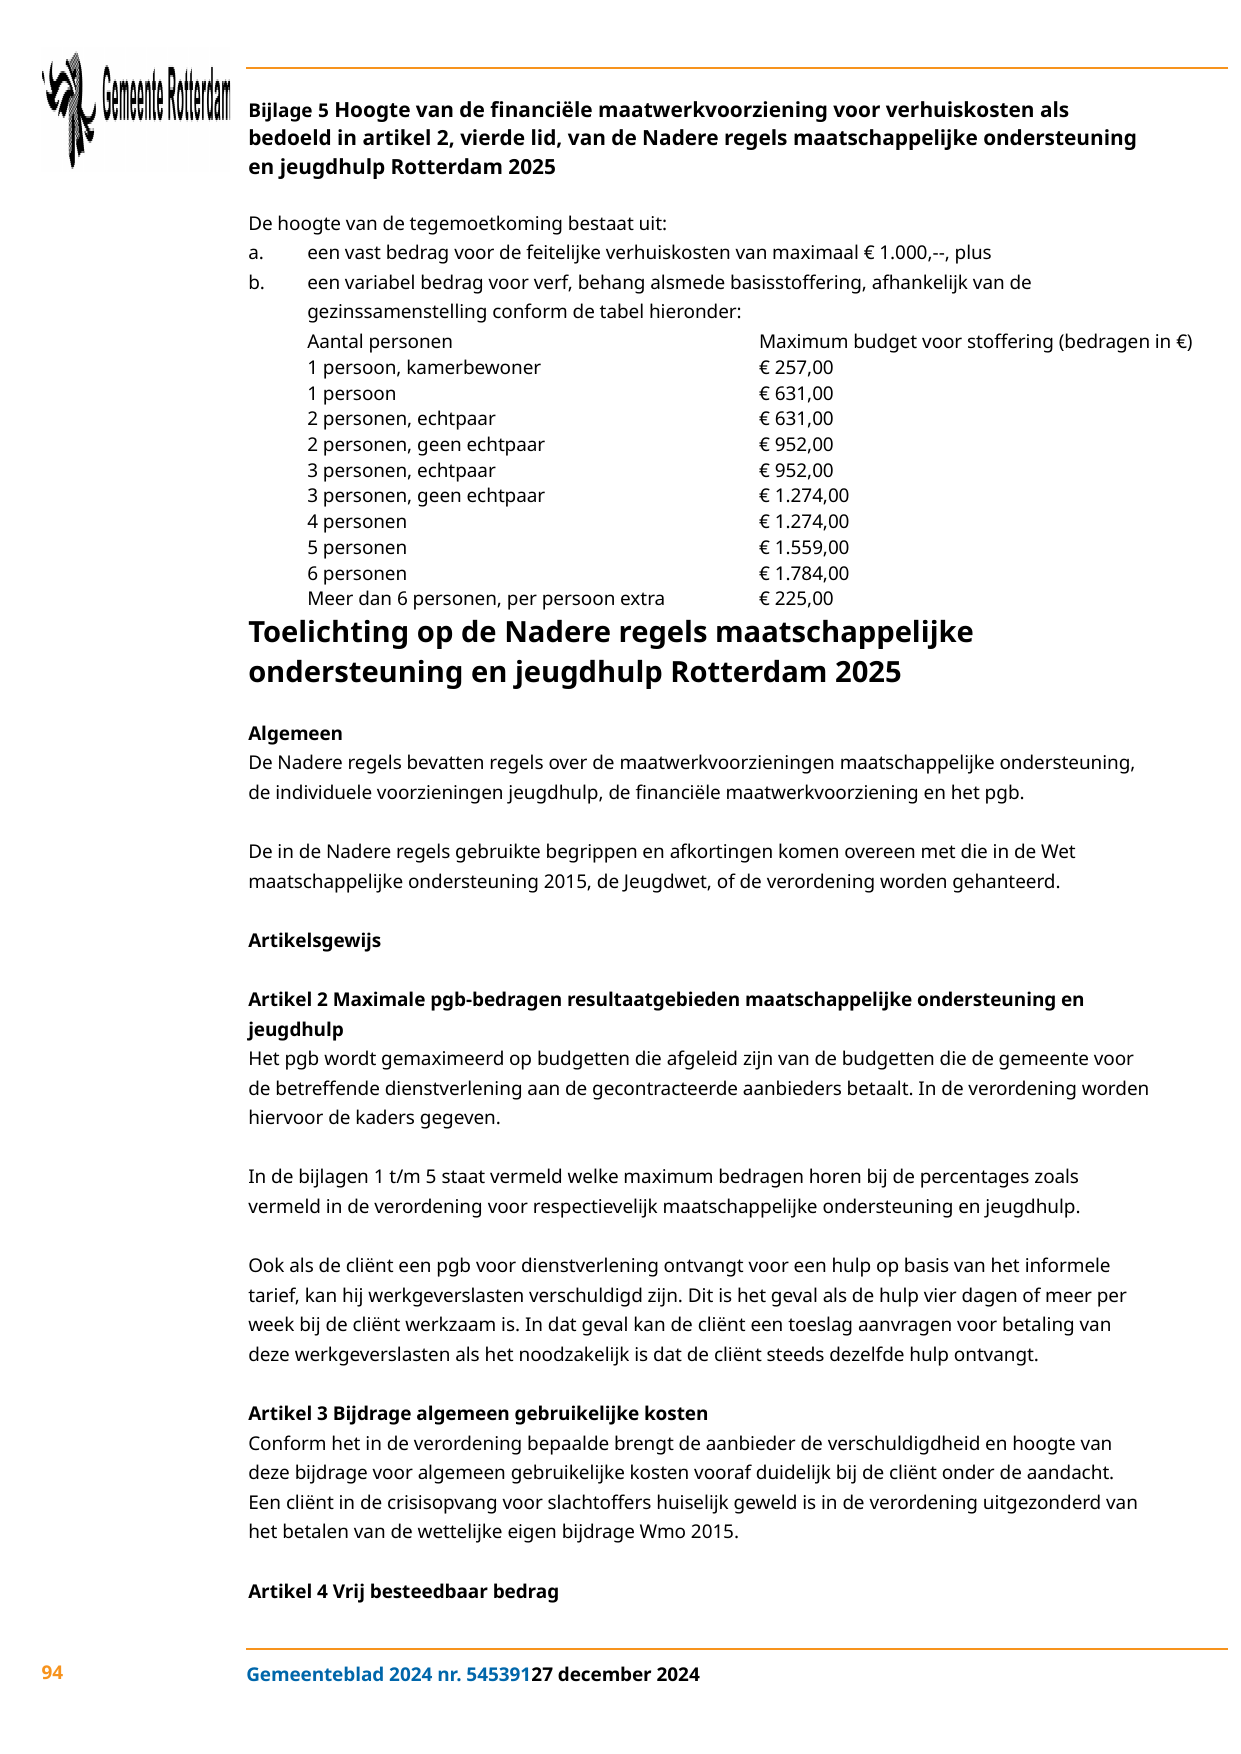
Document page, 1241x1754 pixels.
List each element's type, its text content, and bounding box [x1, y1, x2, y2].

table_cell € 631,00 [759, 405, 1211, 431]
text Artikelsgewijs [248, 927, 1152, 953]
text Toelichting op de Nadere regels maatschappelijke ondersteuning en jeugdhulp Rotterdam 2025 [248, 611, 1152, 691]
text Artikel 3 Bijdrage algemeen gebruikelijke kosten [248, 1400, 1152, 1426]
text De hoogte van de tegemoetkoming bestaat uit: [248, 210, 1152, 236]
table_cell 3 personen, echtpaar [307, 457, 759, 483]
text Artikel 2 Maximale pgb-bedragen resultaatgebieden maatschappelijke ondersteuning en jeugdhulp [248, 986, 1152, 1041]
table_cell € 1.274,00 [759, 483, 1211, 508]
table_header Aantal personen [307, 328, 759, 354]
table_cell 2 personen, echtpaar [307, 405, 759, 431]
table_cell 1 persoon [307, 380, 759, 405]
table_cell € 631,00 [759, 380, 1211, 405]
table_cell € 1.784,00 [759, 560, 1211, 586]
list een vast bedrag voor de feitelijke verhuiskosten van maximaal € 1.000,--, plus [248, 239, 1152, 265]
text De in de Nadere regels gebruikte begrippen en afkortingen komen overeen met die in de Wet maatschappelijke ondersteuning 2015, de Jeugdwet, of de verordening worden gehanteerd. [248, 838, 1152, 893]
table_cell 1 persoon, kamerbewoner [307, 354, 759, 380]
text Conform het in de verordening bepaalde brengt de aanbieder de verschuldigdheid en hoogte van deze bijdrage voor algemeen gebruikelijke kosten vooraf duidelijk bij de cliënt onder de aandacht. Een cliënt in de crisisopvang voor slachtoffers huiselijk geweld is in de verordening uitgezonderd van het betalen van de wettelijke eigen bijdrage Wmo 2015. [248, 1430, 1152, 1544]
text Het pgb wordt gemaximeerd op budgetten die afgeleid zijn van de budgetten die de gemeente voor de betreffende dienstverlening aan de gecontracteerde aanbieders betaalt. In de verordening worden hiervoor de kaders gegeven. [248, 1045, 1152, 1130]
text In de bijlagen 1 t/m 5 staat vermeld welke maximum bedragen horen bij de percentages zoals vermeld in de verordening voor respectievelijk maatschappelijke ondersteuning en jeugdhulp. [248, 1164, 1152, 1219]
table_cell 4 personen [307, 508, 759, 534]
table_cell € 257,00 [759, 354, 1211, 380]
text Artikel 4 Vrij besteedbaar bedrag [248, 1578, 1152, 1603]
table_cell € 952,00 [759, 457, 1211, 483]
table_cell 3 personen, geen echtpaar [307, 483, 759, 508]
table_cell € 1.274,00 [759, 508, 1211, 534]
table_cell 6 personen [307, 560, 759, 586]
table_cell € 225,00 [759, 586, 1211, 611]
table_cell Meer dan 6 personen, per persoon extra [307, 586, 759, 611]
text De Nadere regels bevatten regels over de maatwerkvoorzieningen maatschappelijke ondersteuning, de individuele voorzieningen jeugdhulp, de financiële maatwerkvoorziening en het pgb. [248, 749, 1152, 805]
table_cell 5 personen [307, 534, 759, 560]
picture [41, 47, 231, 172]
list een variabel bedrag voor verf, behang alsmede basisstoffering, afhankelijk van de gezinssamenstelling conform de tabel hieronder: [248, 269, 1152, 324]
text Ook als de cliënt een pgb voor dienstverlening ontvangt voor een hulp op basis van het informele tarief, kan hij werkgeverslasten verschuldigd zijn. Dit is het geval als de hulp vier dagen of meer per week bij de cliënt werkzaam is. In dat geval kan de cliënt een toeslag aanvragen voor betaling van deze werkgeverslasten als het noodzakelijk is dat de cliënt steeds dezelfde hulp ontvangt. [248, 1252, 1152, 1367]
table_cell € 952,00 [759, 431, 1211, 457]
table_header Maximum budget voor stoffering (bedragen in €) [759, 328, 1211, 354]
text Bijlage 5 Hoogte van de financiële maatwerkvoorziening voor verhuiskosten als bedoeld in artikel 2, vierde lid, van de Nadere regels maatschappelijke ondersteuning en jeugdhulp Rotterdam 2025 [248, 95, 1152, 180]
text Algemeen [248, 720, 1152, 746]
table_cell € 1.559,00 [759, 534, 1211, 560]
table_cell 2 personen, geen echtpaar [307, 431, 759, 457]
